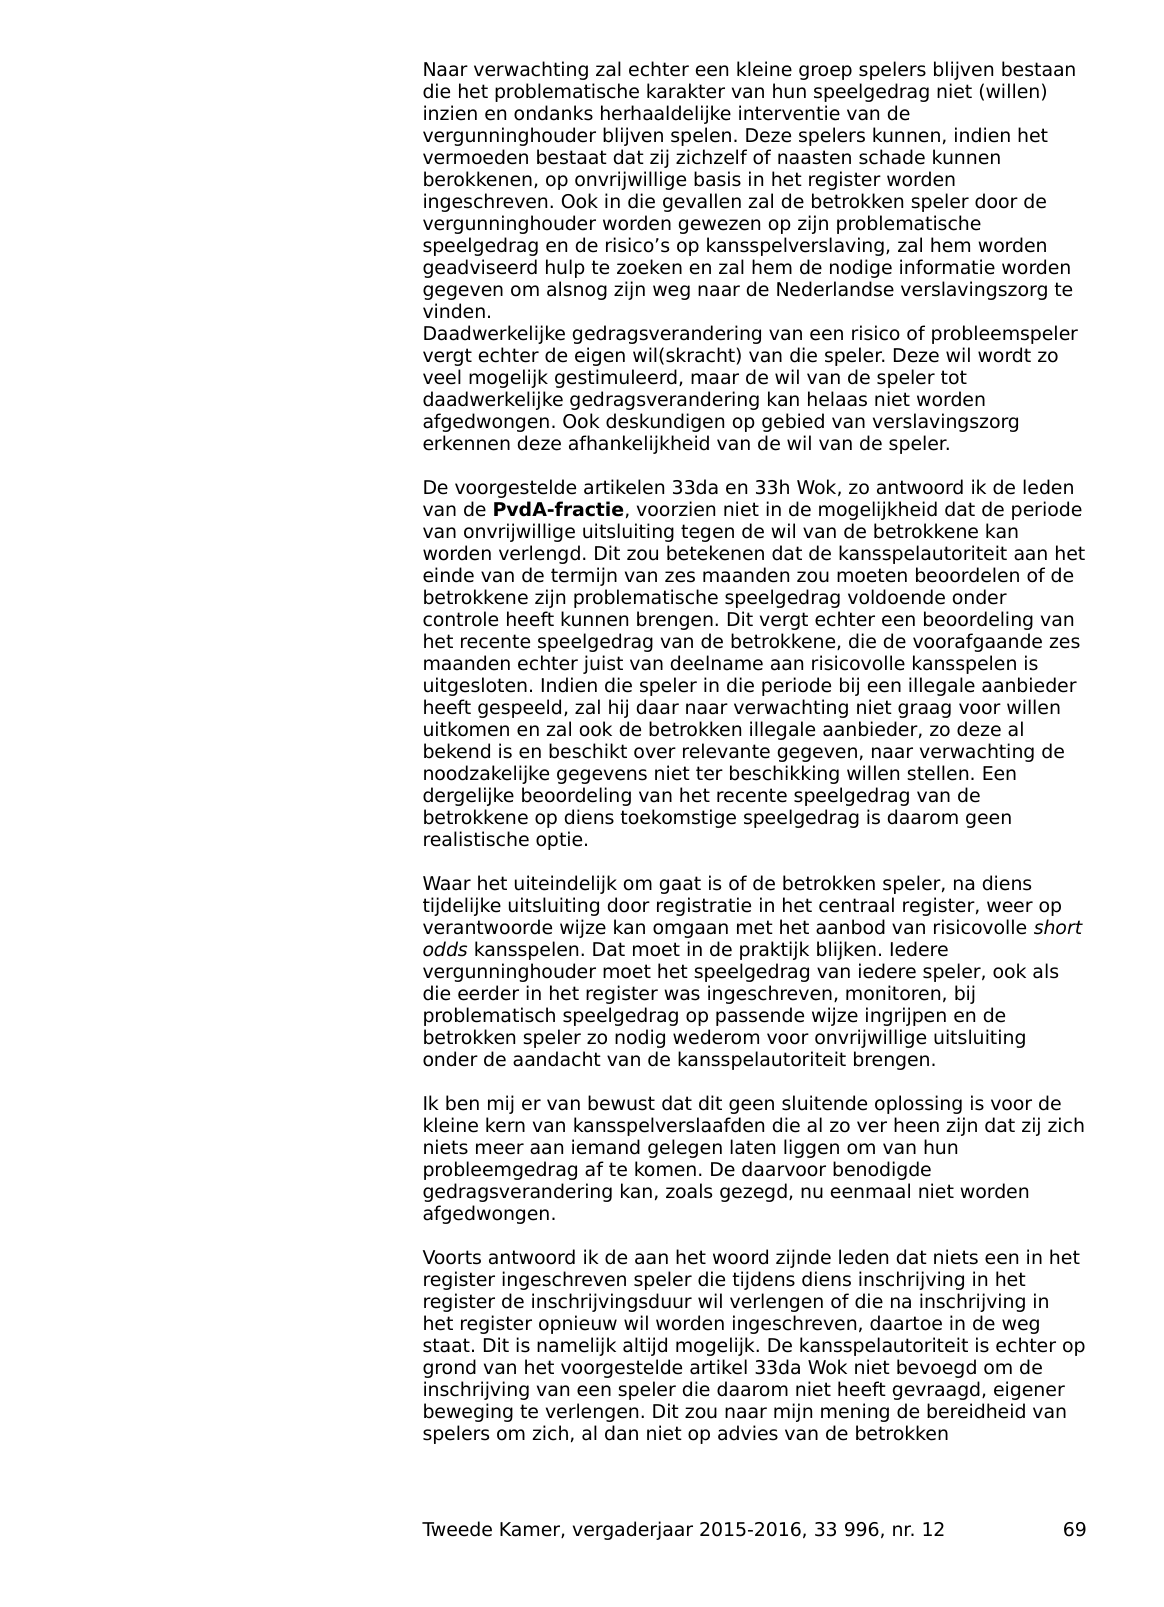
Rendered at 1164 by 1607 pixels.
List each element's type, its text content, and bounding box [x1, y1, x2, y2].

text Ik ben mij er van bewust dat dit geen sluitende oplossing is voor de kleine kern van kansspelverslaafden die al zo ver heen zijn dat zij zich niets meer aan iemand gelegen laten liggen om van hun probleemgedrag af te komen. De daarvoor benodigde gedragsverandering kan, zoals gezegd, nu eenmaal niet worden afgedwongen. [422, 1093, 1087, 1224]
text Voorts antwoord ik de aan het woord zijnde leden dat niets een in het register ingeschreven speler die tijdens diens inschrijving in het register de inschrijvingsduur wil verlengen of die na inschrijving in het register opnieuw wil worden ingeschreven, daartoe in de weg staat. Dit is namelijk altijd mogelijk. De kansspelautoriteit is echter op grond van het voorgestelde artikel 33da Wok niet bevoegd om de inschrijving van een speler die daarom niet heeft gevraagd, eigener beweging te verlengen. Dit zou naar mijn mening de bereidheid van spelers om zich, al dan niet op advies van de betrokken [422, 1247, 1087, 1444]
text De voorgestelde artikelen 33da en 33h Wok, zo antwoord ik de leden van de PvdA-fractie, voorzien niet in de mogelijkheid dat de periode van onvrijwillige uitsluiting tegen de wil van de betrokkene kan worden verlengd. Dit zou betekenen dat de kansspelautoriteit aan het einde van de termijn van zes maanden zou moeten beoordelen of de betrokkene zijn problematische speelgedrag voldoende onder controle heeft kunnen brengen. Dit vergt echter een beoordeling van het recente speelgedrag van de betrokkene, die de voorafgaande zes maanden echter juist van deelname aan risicovolle kansspelen is uitgesloten. Indien die speler in die periode bij een illegale aanbieder heeft gespeeld, zal hij daar naar verwachting niet graag voor willen uitkomen en zal ook de betrokken illegale aanbieder, zo deze al bekend is en beschikt over relevante gegeven, naar verwachting de noodzakelijke gegevens niet ter beschikking willen stellen. Een dergelijke beoordeling van het recente speelgedrag van de betrokkene op diens toekomstige speelgedrag is daarom geen realistische optie. [422, 477, 1087, 851]
text Daadwerkelijke gedragsverandering van een risico of probleemspeler vergt echter de eigen wil(skracht) van die speler. Deze wil wordt zo veel mogelijk gestimuleerd, maar de wil van de speler tot daadwerkelijke gedragsverandering kan helaas niet worden afgedwongen. Ook deskundigen op gebied van verslavingszorg erkennen deze afhankelijkheid van de wil van de speler. [422, 323, 1087, 455]
text Waar het uiteindelijk om gaat is of de betrokken speler, na diens tijdelijke uitsluiting door registratie in het centraal register, weer op verantwoorde wijze kan omgaan met het aanbod van risicovolle short odds kansspelen. Dat moet in de praktijk blijken. Iedere vergunninghouder moet het speelgedrag van iedere speler, ook als die eerder in het register was ingeschreven, monitoren, bij problematisch speelgedrag op passende wijze ingrijpen en de betrokken speler zo nodig wederom voor onvrijwillige uitsluiting onder de aandacht van de kansspelautoriteit brengen. [422, 873, 1087, 1071]
text Naar verwachting zal echter een kleine groep spelers blijven bestaan die het problematische karakter van hun speelgedrag niet (willen) inzien en ondanks herhaaldelijke interventie van de vergunninghouder blijven spelen. Deze spelers kunnen, indien het vermoeden bestaat dat zij zichzelf of naasten schade kunnen berokkenen, op onvrijwillige basis in het register worden ingeschreven. Ook in die gevallen zal de betrokken speler door de vergunninghouder worden gewezen op zijn problematische speelgedrag en de risico’s op kansspelverslaving, zal hem worden geadviseerd hulp te zoeken en zal hem de nodige informatie worden gegeven om alsnog zijn weg naar de Nederlandse verslavingszorg te vinden. [422, 59, 1087, 323]
